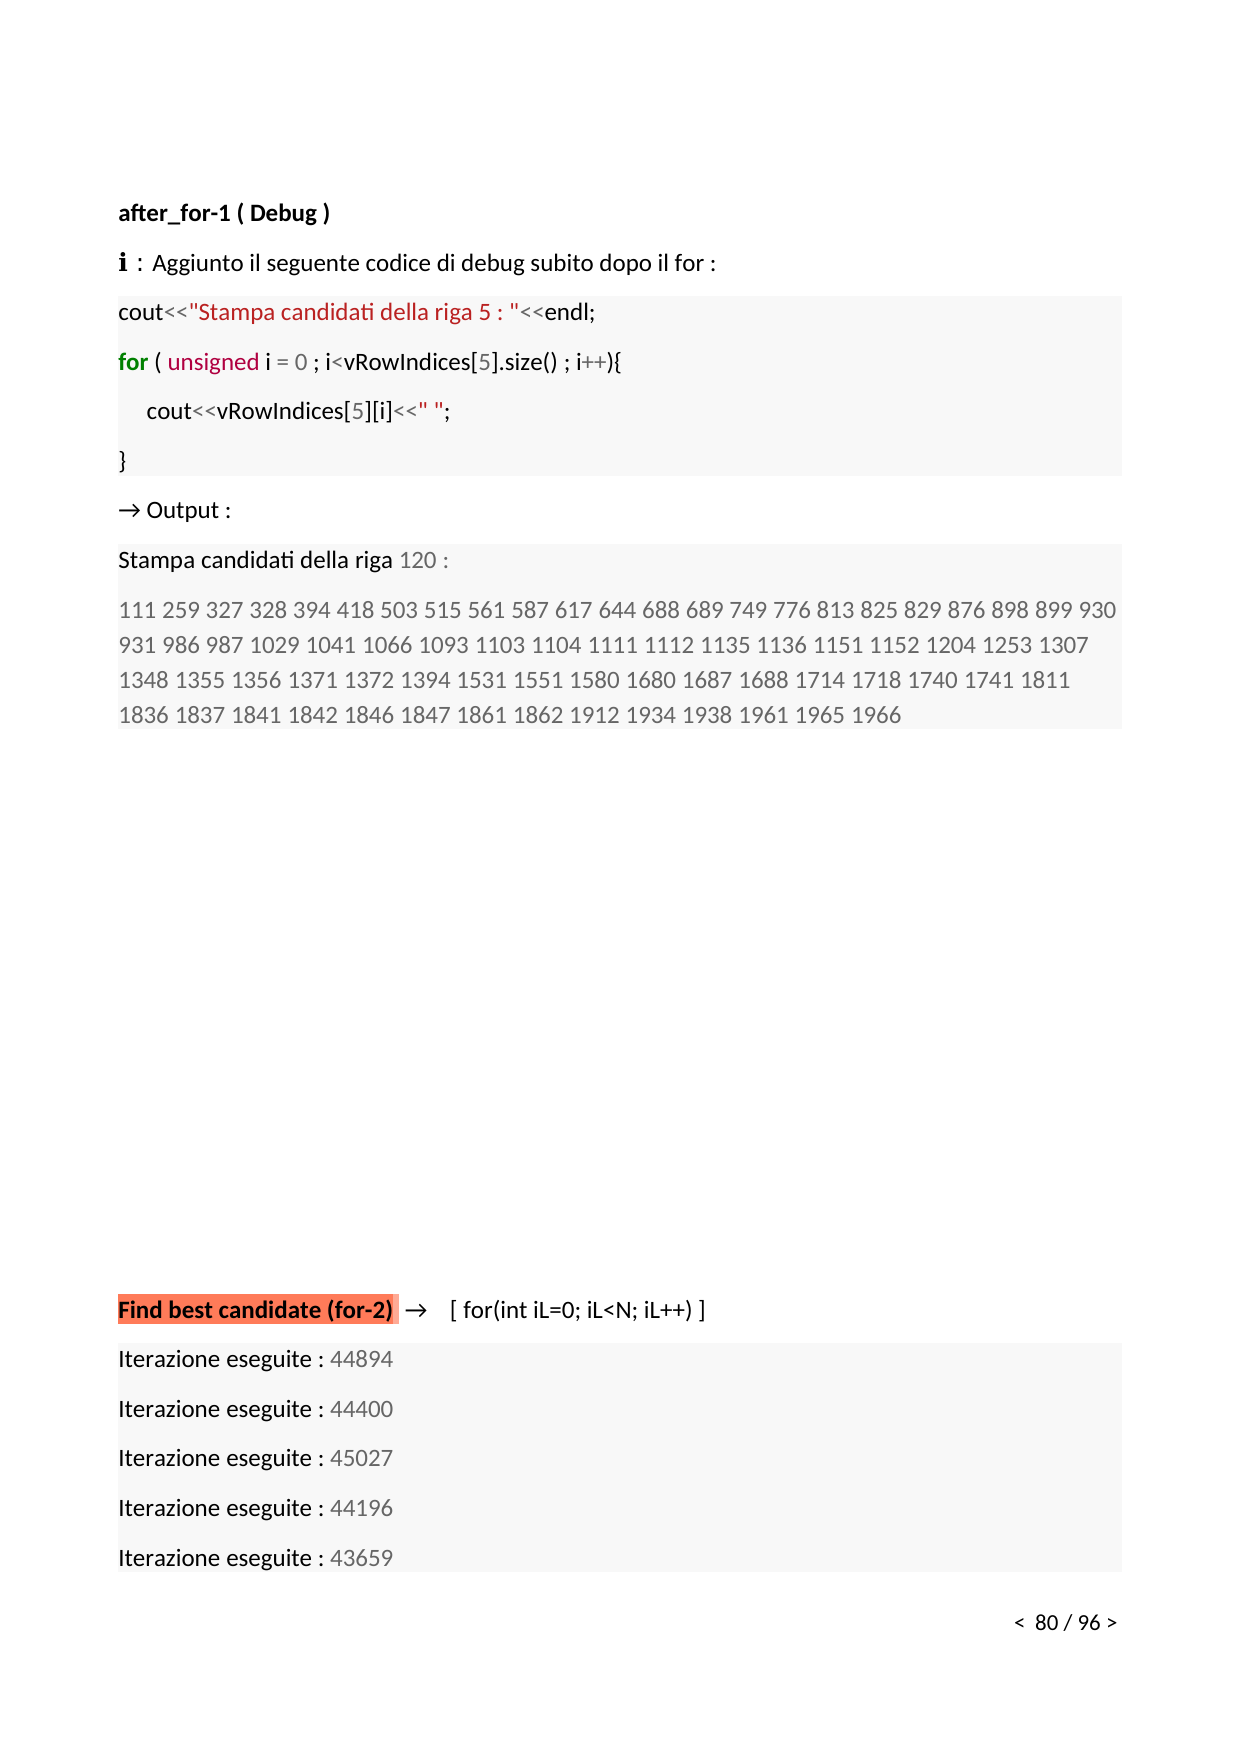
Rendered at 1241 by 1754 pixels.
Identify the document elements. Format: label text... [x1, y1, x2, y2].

text Find best candidate (for-2) → [ for(int iL=0; iL<N; iL++) ] [118, 1294, 1122, 1324]
text after_for-1 ( Debug ) [118, 197, 1122, 228]
text cout<<vRowIndices[5][i]<<" "; [118, 396, 1122, 426]
text Stampa candidati della riga 120 : [118, 544, 1122, 575]
text Iterazione eseguite : 45027 [118, 1443, 1122, 1473]
text Iterazione eseguite : 43659 [118, 1542, 1122, 1572]
text for ( unsigned i = 0 ; i<vRowIndices[5].size() ; i++){ [118, 346, 1122, 376]
text → Output : [118, 495, 1122, 525]
text Iterazione eseguite : 44196 [118, 1492, 1122, 1523]
text Iterazione eseguite : 44400 [118, 1393, 1122, 1423]
text Iterazione eseguite : 44894 [118, 1343, 1122, 1374]
text 111 259 327 328 394 418 503 515 561 587 617 644 688 689 749 776 813 825 829 876 898 899 930 931 986 987 1029 1041 1066 1093 1103 1104 1111 1112 1135 1136 1151 1152 1204 1253 1307 1348 1355 1356 1371 1372 1394 1531 1551 1580 1680 1687 1688 1714 1718 1740 1741 1811 1836 1837 1841 1842 1846 1847 1861 1862 1912 1934 1938 1961 1965 1966 [118, 594, 1122, 729]
text } [118, 445, 1122, 476]
text cout<<"Stampa candidati della riga 5 : "<<endl; [118, 296, 1122, 327]
text ℹ : Aggiunto il seguente codice di debug subito dopo il for : [118, 247, 1122, 277]
